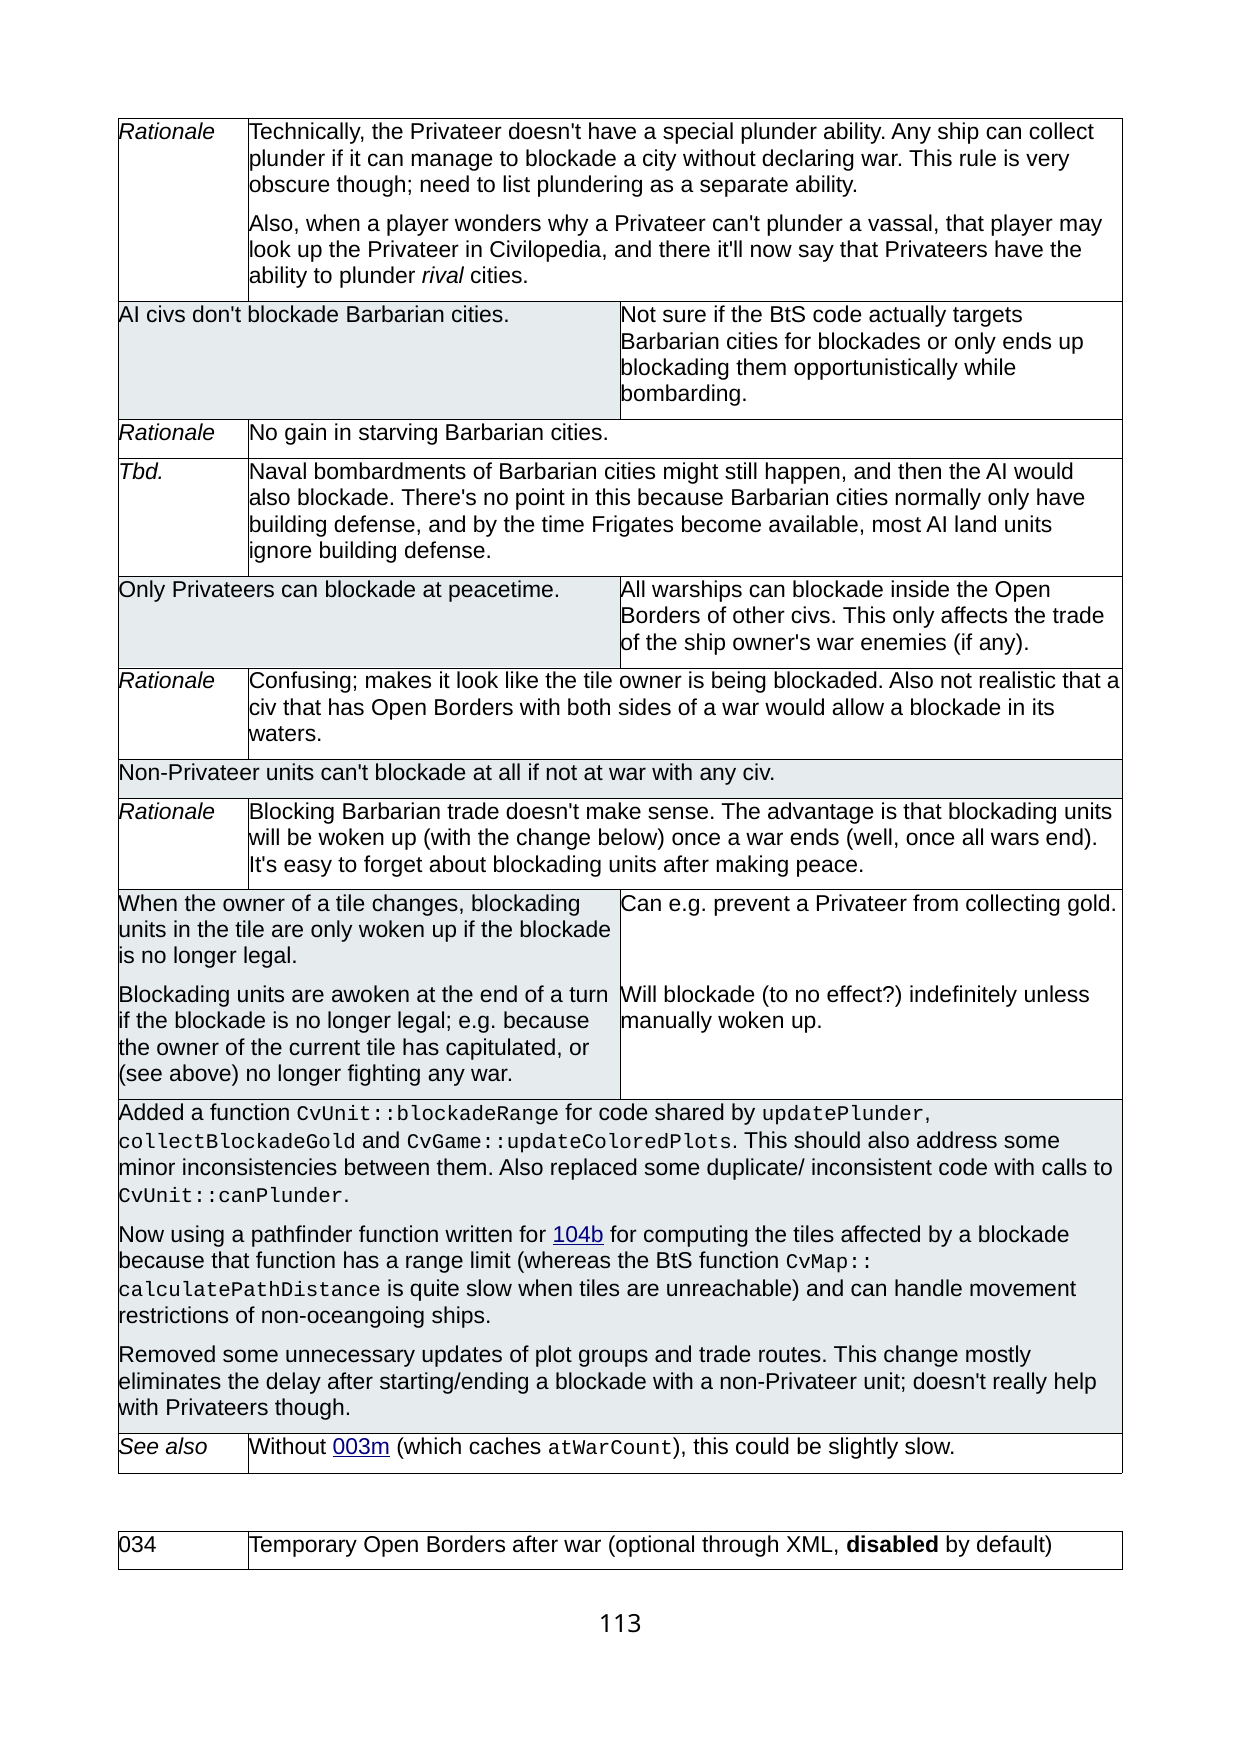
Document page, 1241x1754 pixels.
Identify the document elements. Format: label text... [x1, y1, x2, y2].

table_header Temporary Open Borders after war (optional through XML, disabled by default) [249, 1532, 1122, 1569]
table_header 034 [119, 1532, 248, 1569]
table_cell Technically, the Privateer doesn't have a special plunder ability. Any ship can collect plunder if it can manage to blockade a city without declaring war. This rule is very obscure though; need to list plundering as a separate ability. Also, when a player wonders why a Privateer can't plunder a vassal, that player may look up the Privateer in Civilopedia, and there it'll now say that Privateers have the ability to plunder rival cities. [249, 119, 1122, 301]
table_cell Not sure if the BtS code actually targets Barbarian cities for blockades or only ends up blockading them opportunistically while bombarding. [621, 302, 1122, 419]
table_cell Rationale [119, 119, 248, 301]
table_cell Only Privateers can blockade at peacetime. [119, 577, 620, 667]
table_cell Added a function CvUnit::blockadeRange for code shared by updatePlunder, collectBlockadeGold and CvGame::updateColoredPlots. This should also address some minor inconsistencies between them. Also replaced some duplicate/ inconsistent code with calls to CvUnit::canPlunder. Now using a pathfinder function written for 104b for computing the tiles affected by a blockade because that function has a range limit (whereas the BtS function CvMap:: calculatePathDistance is quite slow when tiles are unreachable) and can handle movement restrictions of non-oceangoing ships. Removed some unnecessary updates of plot groups and trade routes. This change mostly eliminates the delay after starting/ending a blockade with a non-Privateer unit; doesn't really help with Privateers though. [119, 1100, 1122, 1433]
table_cell Tbd. [119, 459, 248, 576]
table_cell Confusing; makes it look like the tile owner is being blockaded. Also not realistic that a civ that has Open Borders with both sides of a war would allow a blockade in its waters. [249, 669, 1122, 759]
table_cell Blocking Barbarian trade doesn't make sense. The advantage is that blockading units will be woken up (with the change below) once a war ends (well, once all wars end). It's easy to forget about blockading units after making peace. [249, 799, 1122, 889]
table_cell When the owner of a tile changes, blockading units in the tile are only woken up if the blockade is no longer legal. Blockading units are awoken at the end of a turn if the blockade is no longer legal; e.g. because the owner of the current tile has capitulated, or (see above) no longer fighting any war. [119, 890, 620, 1099]
table_cell Without 003m (which caches atWarCount), this could be slightly slow. [249, 1434, 1122, 1473]
table_cell Rationale [119, 669, 248, 759]
table_cell No gain in starving Barbarian cities. [249, 420, 1122, 458]
table_cell Rationale [119, 420, 248, 458]
table_cell Rationale [119, 799, 248, 889]
table_cell Non-Privateer units can't blockade at all if not at war with any civ. [119, 760, 1122, 798]
table_cell Naval bombardments of Barbarian cities might still happen, and then the AI would also blockade. There's no point in this because Barbarian cities normally only have building defense, and by the time Frigates become available, most AI land units ignore building defense. [249, 459, 1122, 576]
table_cell All warships can blockade inside the Open Borders of other civs. This only affects the trade of the ship owner's war enemies (if any). [621, 577, 1122, 667]
table_cell See also [119, 1434, 248, 1473]
table_cell AI civs don't blockade Barbarian cities. [119, 302, 620, 419]
table_cell Can e.g. prevent a Privateer from collecting gold. Will blockade (to no effect?) indefinitely unless manually woken up. [621, 890, 1122, 1099]
